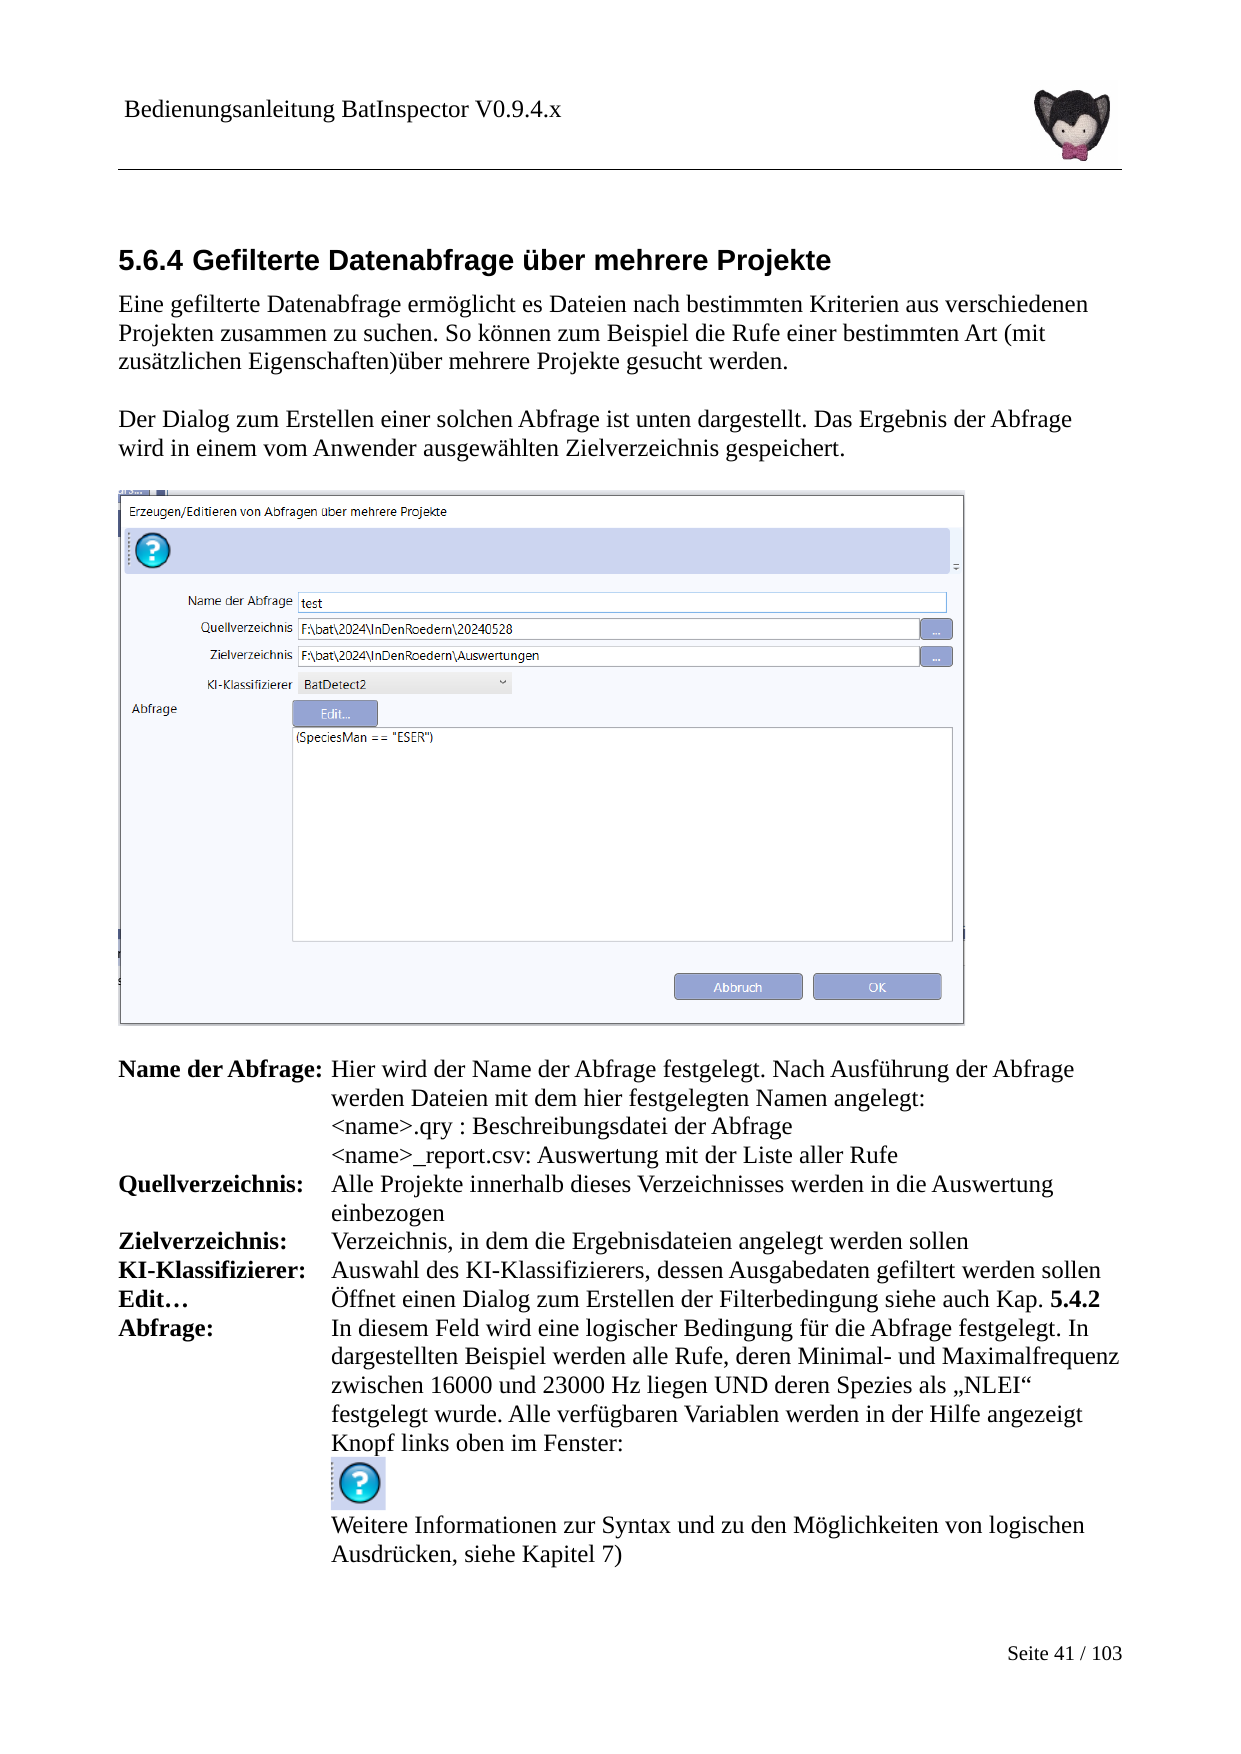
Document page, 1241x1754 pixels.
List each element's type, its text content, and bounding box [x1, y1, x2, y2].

subtitle Gefilterte Datenabfrage über mehrere Projekte [118, 243, 1122, 276]
text Eine gefilterte Datenabfrage ermöglicht es Dateien nach bestimmten Kriterien aus verschiedenen Projekten zusammen zu suchen. So können zum Beispiel die Rufe einer bestimmten Art (mit zusätzlichen Eigenschaften)über mehrere Projekte gesucht werden. [118, 289, 1122, 375]
text Zielverzeichnis: Verzeichnis, in dem die Ergebnisdateien angelegt werden sollen [118, 1226, 1122, 1255]
text KI-Klassifizierer: Auswahl des KI-Klassifizierers, dessen Ausgabedaten gefiltert werden sollen [118, 1255, 1122, 1284]
picture [330, 1456, 386, 1511]
text Quellverzeichnis: Alle Projekte innerhalb dieses Verzeichnisses werden in die Auswertung einbezogen [118, 1169, 1122, 1226]
picture [1030, 80, 1119, 169]
text Abfrage: In diesem Feld wird eine logischer Bedingung für die Abfrage festgelegt. In dargestellten Beispiel werden alle Rufe, deren Minimal- und Maximalfrequenz zwischen 16000 und 23000 Hz liegen UND deren Spezies als „NLEI“ festgelegt wurde. Alle verfügbaren Variablen werden in der Hilfe angezeigt Knopf links oben im Fenster: Weitere Informationen zur Syntax und zu den Möglichkeiten von logischen Ausdrücken, siehe Kapitel 7) [118, 1313, 1122, 1568]
picture [118, 490, 965, 1026]
text Edit… Öffnet einen Dialog zum Erstellen der Filterbedingung siehe auch Kap. 5.4.2 [118, 1284, 1122, 1313]
text Name der Abfrage: Hier wird der Name der Abfrage festgelegt. Nach Ausführung der Abfrage werden Dateien mit dem hier festgelegten Namen angelegt: <name>.qry : Beschreibungsdatei der Abfrage <name>_report.csv: Auswertung mit der Liste aller Rufe [118, 1054, 1122, 1169]
text Der Dialog zum Erstellen einer solchen Abfrage ist unten dargestellt. Das Ergebnis der Abfrage wird in einem vom Anwender ausgewählten Zielverzeichnis gespeichert. [118, 404, 1122, 461]
